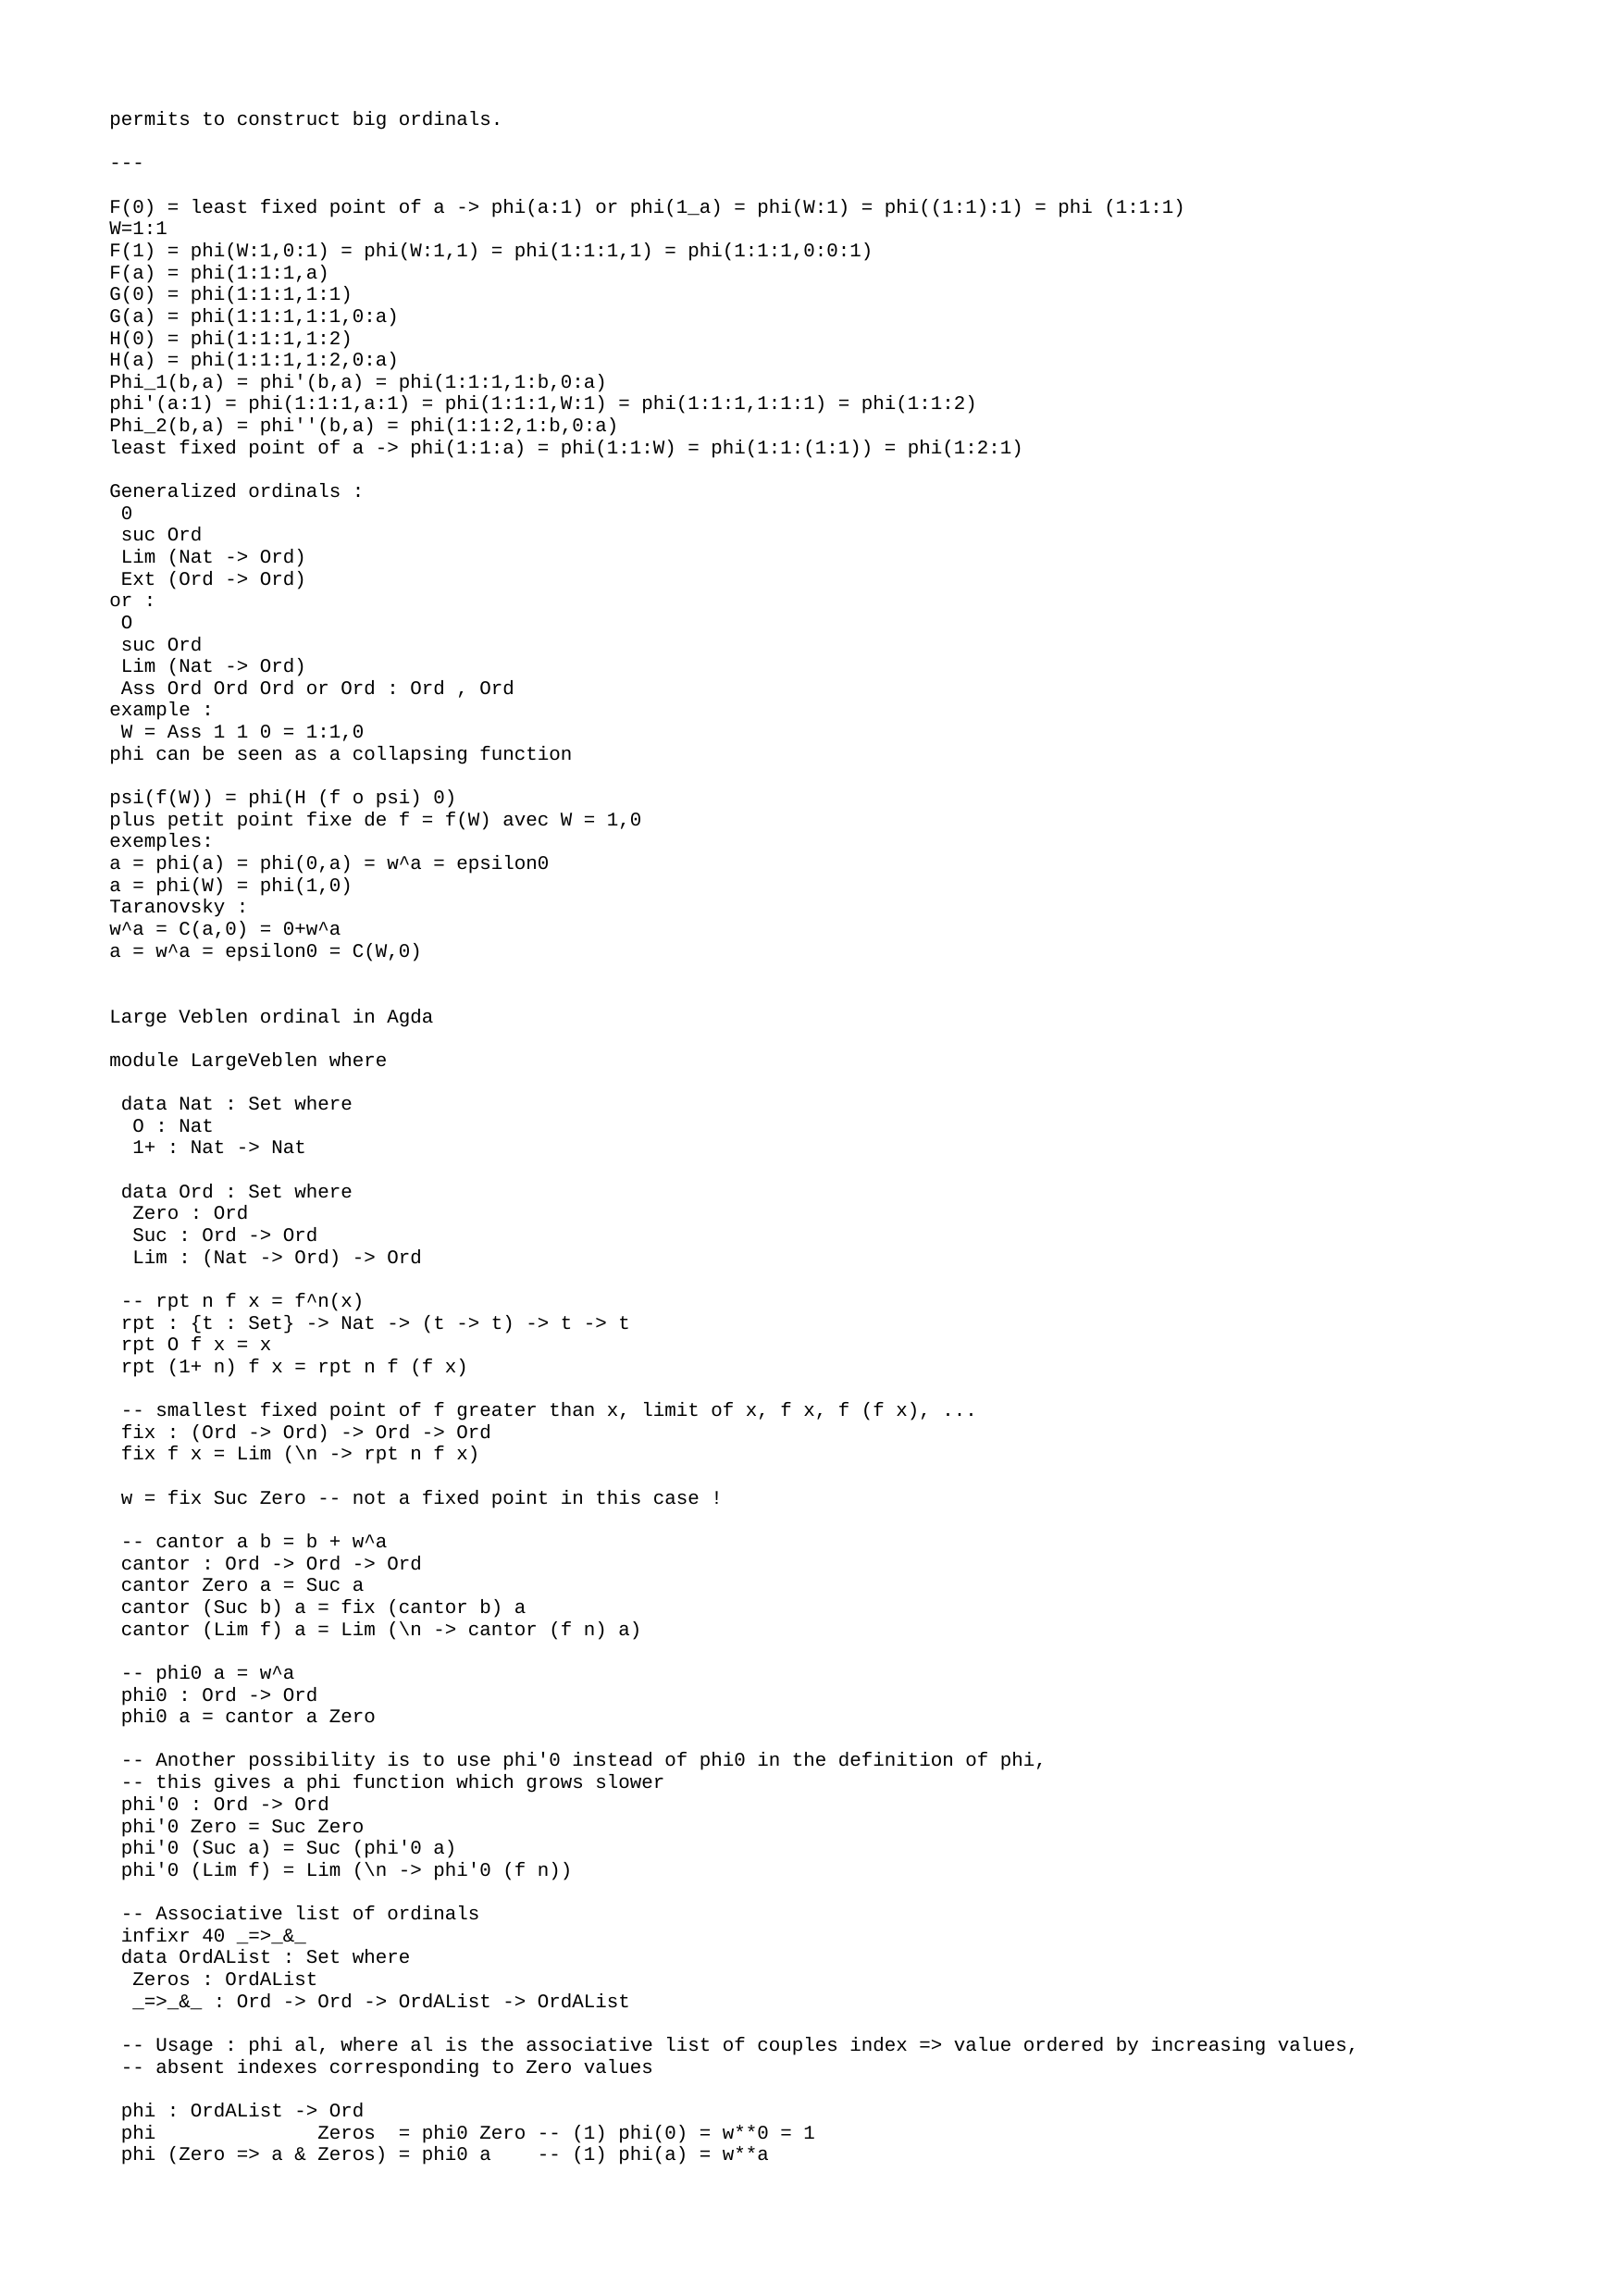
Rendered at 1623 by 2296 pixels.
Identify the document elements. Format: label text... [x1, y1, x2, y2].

text Large Veblen ordinal in Agda [109, 1007, 1514, 1028]
text phi : OrdAList -> Ord [109, 2101, 1514, 2122]
text Ass Ord Ord Ord or Ord : Ord , Ord [109, 678, 1514, 701]
text least fixed point of a -> phi(1:1:a) = phi(1:1:W) = phi(1:1:(1:1)) = phi(1:2:1) [109, 438, 1514, 459]
text -- Usage : phi al, where al is the associative list of couples index => value ordered by increasing values, [109, 2035, 1514, 2057]
text W = Ass 1 1 0 = 1:1,0 [109, 722, 1514, 744]
text -- rpt n f x = f^n(x) [109, 1291, 1514, 1313]
text Phi_1(b,a) = phi'(b,a) = phi(1:1:1,1:b,0:a) [109, 372, 1514, 394]
text Lim (Nat -> Ord) [109, 547, 1514, 569]
text -- Another possibility is to use phi'0 instead of phi0 in the definition of phi, [109, 1751, 1514, 1772]
text w = fix Suc Zero -- not a fixed point in this case ! [109, 1488, 1514, 1509]
text Suc : Ord -> Ord [109, 1225, 1514, 1247]
text data Ord : Set where [109, 1182, 1514, 1203]
text --- [109, 153, 1514, 175]
text phi can be seen as a collapsing function [109, 744, 1514, 765]
text -- absent indexes corresponding to Zero values [109, 2057, 1514, 2079]
text phi'0 (Suc a) = Suc (phi'0 a) [109, 1838, 1514, 1860]
text plus petit point fixe de f = f(W) avec W = 1,0 [109, 810, 1514, 831]
text H(0) = phi(1:1:1,1:2) [109, 328, 1514, 350]
text rpt : {t : Set} -> Nat -> (t -> t) -> t -> t [109, 1313, 1514, 1334]
text G(0) = phi(1:1:1,1:1) [109, 284, 1514, 306]
text phi'0 : Ord -> Ord [109, 1794, 1514, 1816]
text fix : (Ord -> Ord) -> Ord -> Ord [109, 1422, 1514, 1445]
text suc Ord [109, 525, 1514, 547]
text Lim : (Nat -> Ord) -> Ord [109, 1247, 1514, 1269]
text cantor : Ord -> Ord -> Ord [109, 1554, 1514, 1575]
text a = phi(W) = phi(1,0) [109, 875, 1514, 897]
text Generalized ordinals : [109, 481, 1514, 503]
text a = phi(a) = phi(0,a) = w^a = epsilon0 [109, 853, 1514, 875]
text -- this gives a phi function which grows slower [109, 1772, 1514, 1794]
text phi Zeros = phi0 Zero -- (1) phi(0) = w**0 = 1 [109, 2122, 1514, 2144]
text Lim (Nat -> Ord) [109, 656, 1514, 678]
text fix f x = Lim (\n -> rpt n f x) [109, 1445, 1514, 1466]
text phi'0 Zero = Suc Zero [109, 1816, 1514, 1838]
text G(a) = phi(1:1:1,1:1,0:a) [109, 306, 1514, 328]
text example : [109, 701, 1514, 722]
text Phi_2(b,a) = phi''(b,a) = phi(1:1:2,1:b,0:a) [109, 416, 1514, 438]
text 0 [109, 503, 1514, 525]
text rpt (1+ n) f x = rpt n f (f x) [109, 1357, 1514, 1378]
text cantor (Suc b) a = fix (cantor b) a [109, 1597, 1514, 1620]
text data Nat : Set where [109, 1094, 1514, 1116]
text data OrdAList : Set where [109, 1947, 1514, 1969]
text -- phi0 a = w^a [109, 1663, 1514, 1685]
text Zeros : OrdAList [109, 1969, 1514, 1992]
text phi0 a = cantor a Zero [109, 1706, 1514, 1729]
text suc Ord [109, 635, 1514, 656]
text phi'(a:1) = phi(1:1:1,a:1) = phi(1:1:1,W:1) = phi(1:1:1,1:1:1) = phi(1:1:2) [109, 394, 1514, 416]
text cantor Zero a = Suc a [109, 1575, 1514, 1597]
text cantor (Lim f) a = Lim (\n -> cantor (f n) a) [109, 1620, 1514, 1641]
text F(1) = phi(W:1,0:1) = phi(W:1,1) = phi(1:1:1,1) = phi(1:1:1,0:0:1) [109, 241, 1514, 263]
text F(0) = least fixed point of a -> phi(a:1) or phi(1_a) = phi(W:1) = phi((1:1):1) = phi (1:1:1) [109, 197, 1514, 218]
text O [109, 613, 1514, 635]
text F(a) = phi(1:1:1,a) [109, 263, 1514, 284]
text phi0 : Ord -> Ord [109, 1685, 1514, 1706]
text Ext (Ord -> Ord) [109, 569, 1514, 590]
text permits to construct big ordinals. [109, 109, 1514, 131]
text phi'0 (Lim f) = Lim (\n -> phi'0 (f n)) [109, 1860, 1514, 1881]
text w^a = C(a,0) = 0+w^a [109, 919, 1514, 941]
text H(a) = phi(1:1:1,1:2,0:a) [109, 350, 1514, 372]
text psi(f(W)) = phi(H (f o psi) 0) [109, 788, 1514, 810]
text _=>_&_ : Ord -> Ord -> OrdAList -> OrdAList [109, 1992, 1514, 2013]
text rpt O f x = x [109, 1334, 1514, 1357]
text module LargeVeblen where [109, 1050, 1514, 1072]
text Taranovsky : [109, 897, 1514, 919]
text O : Nat [109, 1116, 1514, 1137]
text -- Associative list of ordinals [109, 1904, 1514, 1926]
text W=1:1 [109, 218, 1514, 241]
text phi (Zero => a & Zeros) = phi0 a -- (1) phi(a) = w**a [109, 2144, 1514, 2166]
text -- cantor a b = b + w^a [109, 1532, 1514, 1554]
text a = w^a = epsilon0 = C(W,0) [109, 941, 1514, 962]
text infixr 40 _=>_&_ [109, 1926, 1514, 1947]
text Zero : Ord [109, 1203, 1514, 1225]
text 1+ : Nat -> Nat [109, 1137, 1514, 1160]
text exemples: [109, 831, 1514, 853]
text -- smallest fixed point of f greater than x, limit of x, f x, f (f x), ... [109, 1400, 1514, 1422]
text or : [109, 590, 1514, 613]
